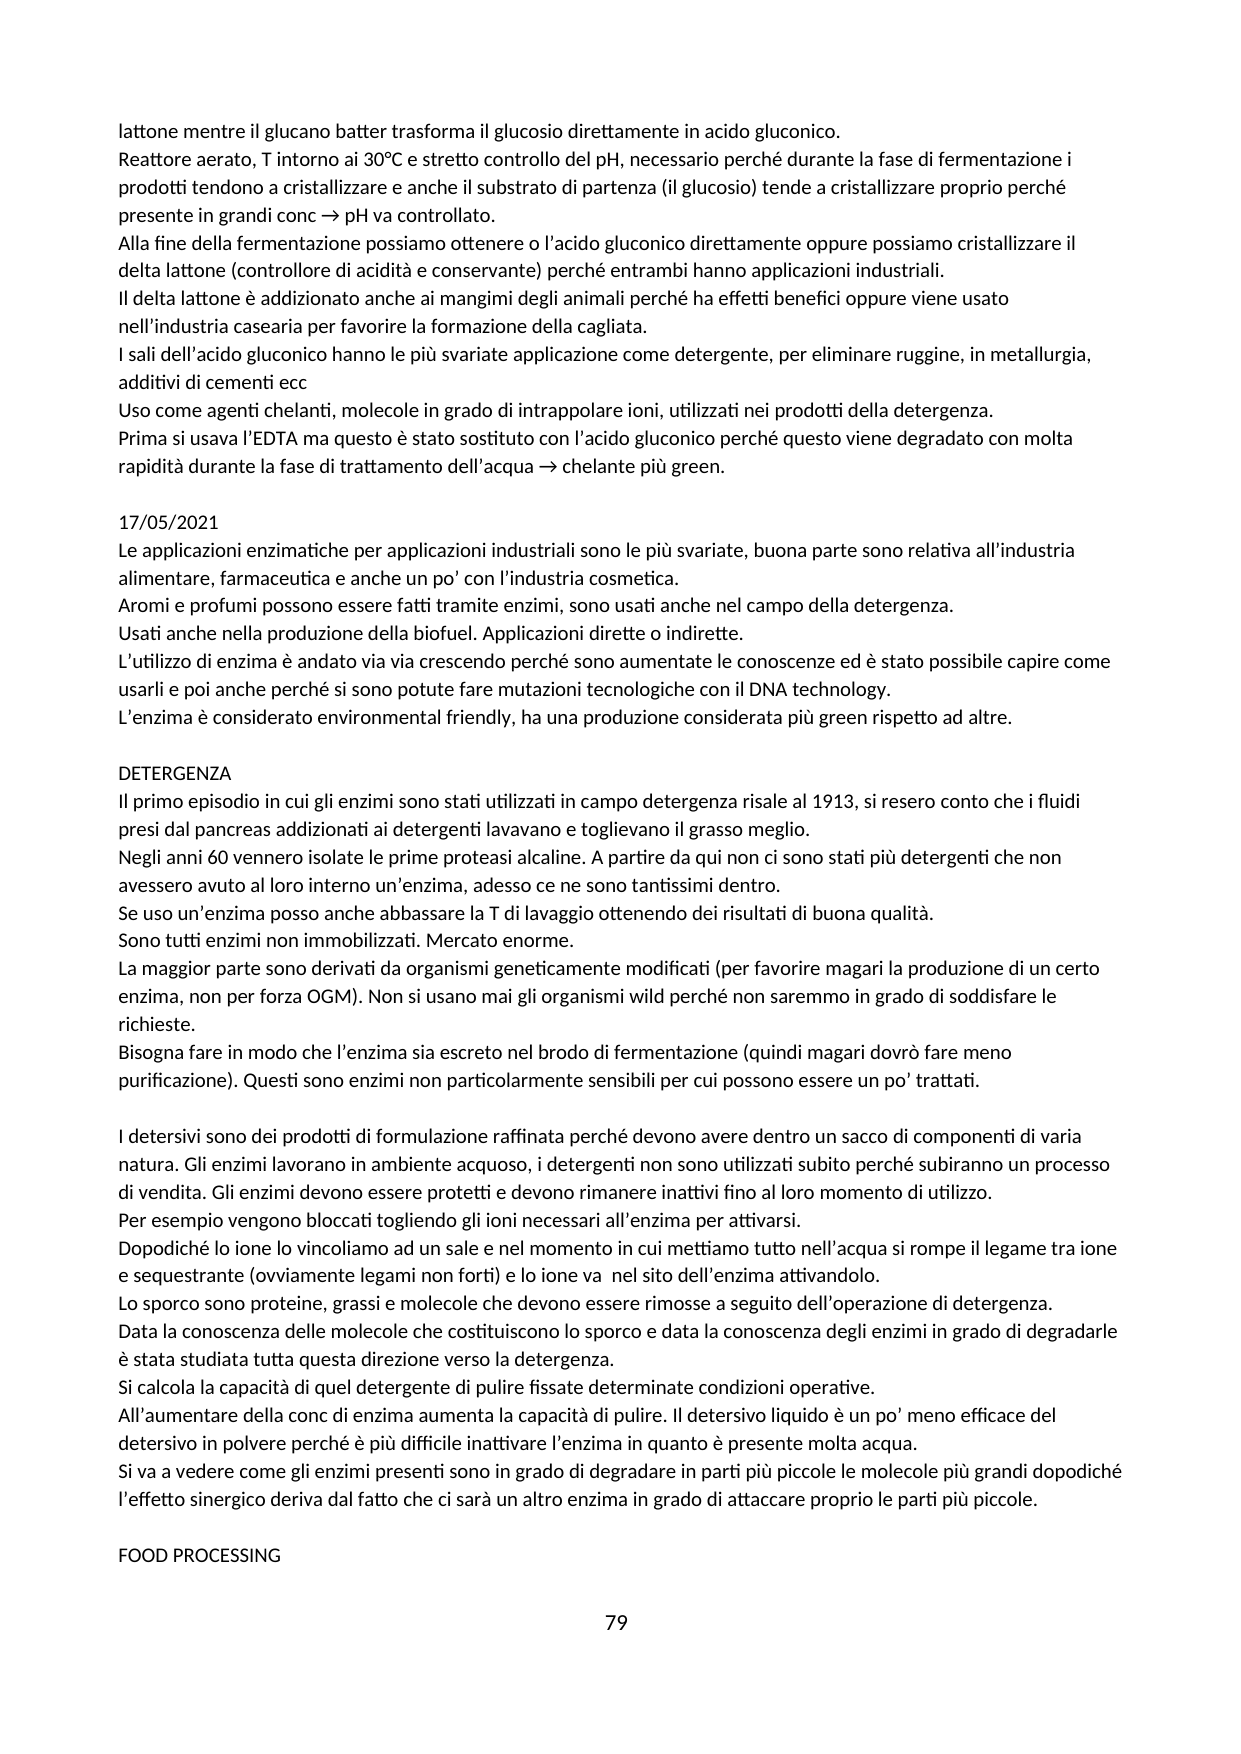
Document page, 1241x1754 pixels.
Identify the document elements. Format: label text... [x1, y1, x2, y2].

text Per esempio vengono bloccati togliendo gli ioni necessari all’enzima per attivarsi. Dopodiché lo ione lo vincoliamo ad un sale e nel momento in cui mettiamo tutto nell’acqua si rompe il legame tra ione e sequestrante (ovviamente legami non forti) e lo ione va nel sito dell’enzima attivandolo. Lo sporco sono proteine, grassi e molecole che devono essere rimosse a seguito dell’operazione di detergenza. [118, 1207, 1124, 1316]
text lattone mentre il glucano batter trasforma il glucosio direttamente in acido gluconico. Reattore aerato, T intorno ai 30°C e stretto controllo del pH, necessario perché durante la fase di fermentazione i prodotti tendono a cristallizzare e anche il substrato di partenza (il glucosio) tende a cristallizzare proprio perché presente in grandi conc → pH va controllato. Alla fine della fermentazione possiamo ottenere o l’acido gluconico direttamente oppure possiamo cristallizzare il delta lattone (controllore di acidità e conservante) perché entrambi hanno applicazioni industriali. Il delta lattone è addizionato anche ai mangimi degli animali perché ha effetti benefici oppure viene usato nell’industria casearia per favorire la formazione della cagliata. [118, 118, 1124, 339]
text I sali dell’acido gluconico hanno le più svariate applicazione come detergente, per eliminare ruggine, in metallurgia, additivi di cementi ecc Uso come agenti chelanti, molecole in grado di intrappolare ioni, utilizzati nei prodotti della detergenza. [118, 341, 1124, 423]
text Prima si usava l’EDTA ma questo è stato sostituto con l’acido gluconico perché questo viene degradato con molta rapidità durante la fase di trattamento dell’acqua → chelante più green. 17/05/2021 Le applicazioni enzimatiche per applicazioni industriali sono le più svariate, buona parte sono relativa all’industria alimentare, farmaceutica e anche un po’ con l’industria cosmetica. Aromi e profumi possono essere fatti tramite enzimi, sono usati anche nel campo della detergenza. Usati anche nella produzione della biofuel. Applicazioni dirette o indirette. L’utilizzo di enzima è andato via via crescendo perché sono aumentate le conoscenze ed è stato possibile capire come usarli e poi anche perché si sono potute fare mutazioni tecnologiche con il DNA technology. L’enzima è considerato environmental friendly, ha una produzione considerata più green rispetto ad altre. DETERGENZA Il primo episodio in cui gli enzimi sono stati utilizzati in campo detergenza risale al 1913, si resero conto che i fluidi presi dal pancreas addizionati ai detergenti lavavano e toglievano il grasso meglio. Negli anni 60 vennero isolate le prime proteasi alcaline. A partire da qui non ci sono stati più detergenti che non avessero avuto al loro interno un’enzima, adesso ce ne sono tantissimi dentro. Se uso un’enzima posso anche abbassare la T di lavaggio ottenendo dei risultati di buona qualità. Sono tutti enzimi non immobilizzati. Mercato enorme. La maggior parte sono derivati da organismi geneticamente modificati (per favorire magari la produzione di un certo enzima, non per forza OGM). Non si usano mai gli organismi wild perché non saremmo in grado di soddisfare le richieste. [118, 425, 1124, 1037]
text Si va a vedere come gli enzimi presenti sono in grado di degradare in parti più piccole le molecole più grandi dopodiché l’effetto sinergico deriva dal fatto che ci sarà un altro enzima in grado di attaccare proprio le parti più piccole. FOOD PROCESSING [118, 1458, 1124, 1567]
text Bisogna fare in modo che l’enzima sia escreto nel brodo di fermentazione (quindi magari dovrò fare meno purificazione). Questi sono enzimi non particolarmente sensibili per cui possono essere un po’ trattati. I detersivi sono dei prodotti di formulazione raffinata perché devono avere dentro un sacco di componenti di varia natura. Gli enzimi lavorano in ambiente acquoso, i detergenti non sono utilizzati subito perché subiranno un processo di vendita. Gli enzimi devono essere protetti e devono rimanere inattivi fino al loro momento di utilizzo. [118, 1039, 1124, 1204]
text Data la conoscenza delle molecole che costituiscono lo sporco e data la conoscenza degli enzimi in grado di degradarle è stata studiata tutta questa direzione verso la detergenza. Si calcola la capacità di quel detergente di pulire fissate determinate condizioni operative. All’aumentare della conc di enzima aumenta la capacità di pulire. Il detersivo liquido è un po’ meno efficace del detersivo in polvere perché è più difficile inattivare l’enzima in quanto è presente molta acqua. [118, 1318, 1124, 1456]
